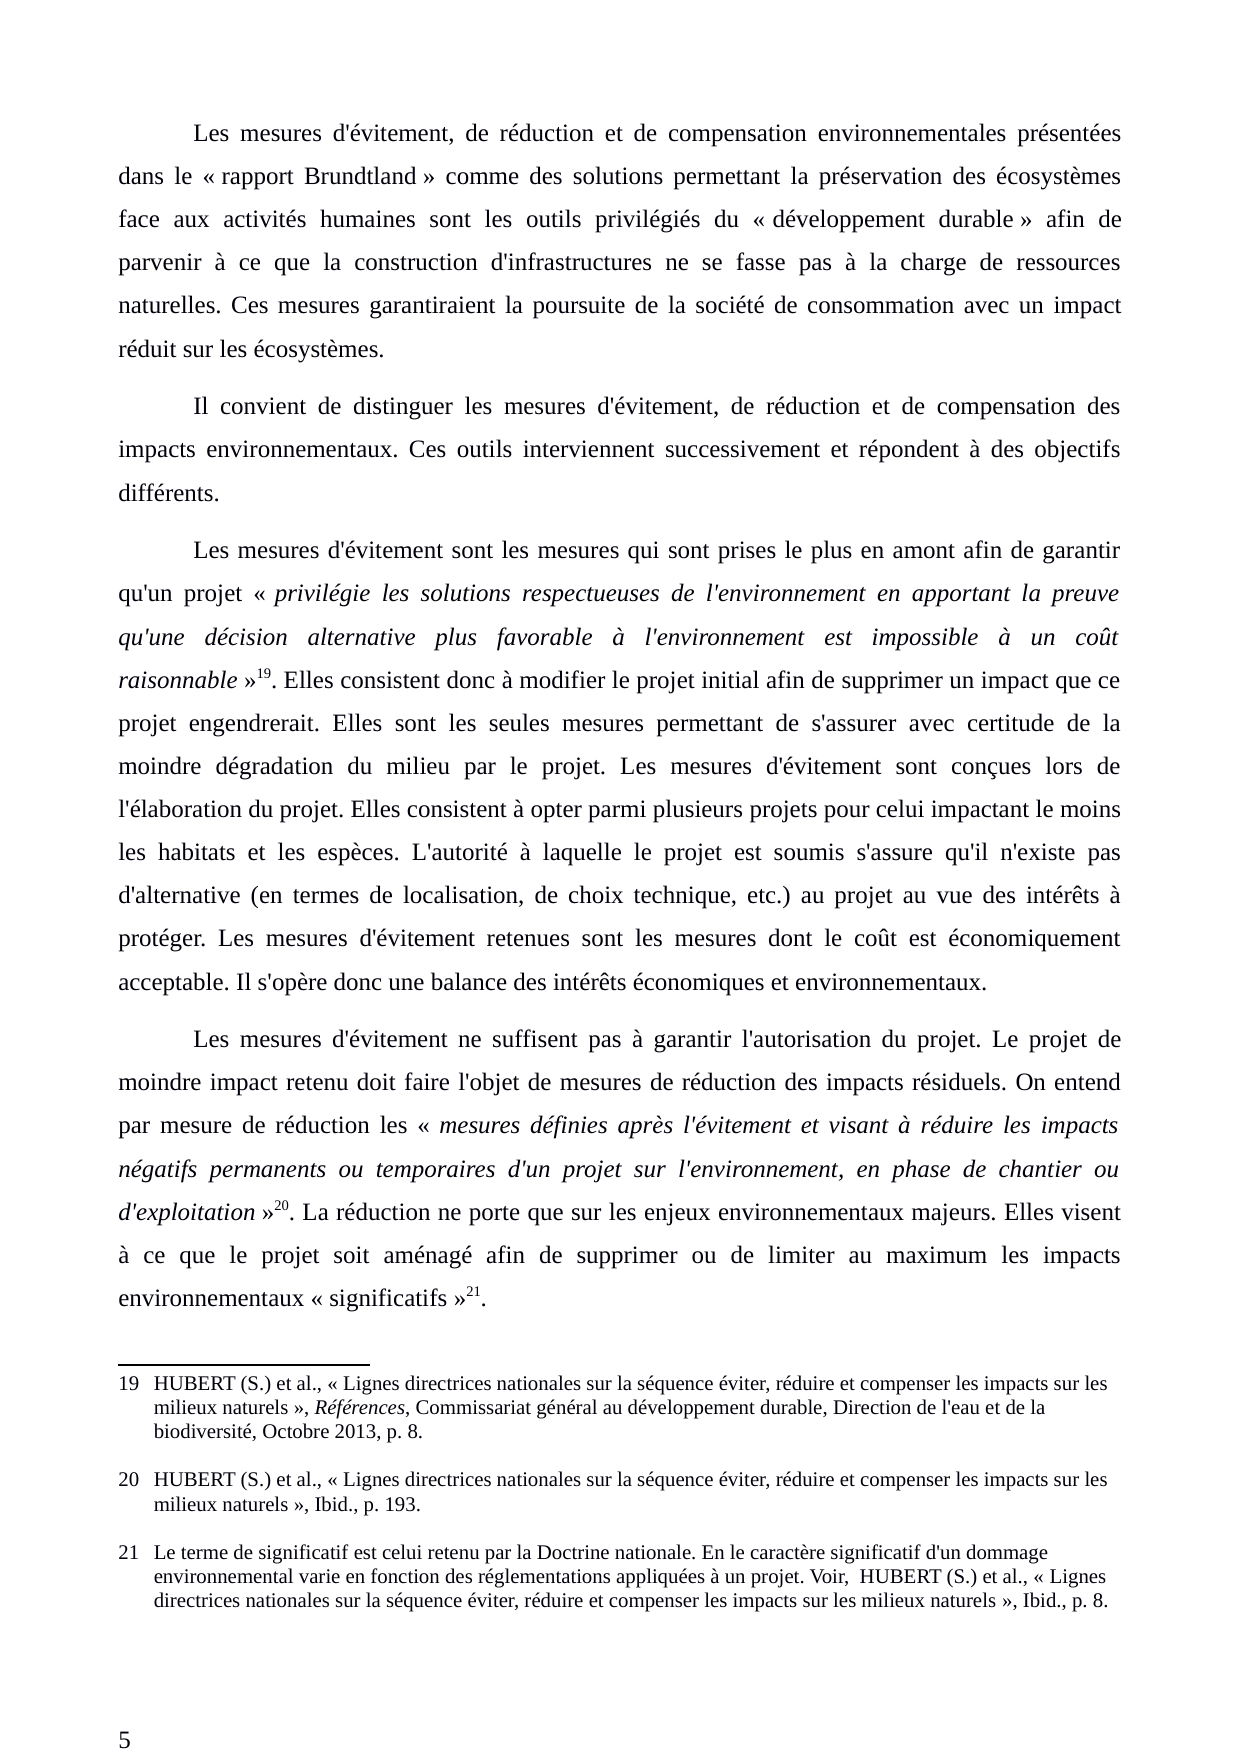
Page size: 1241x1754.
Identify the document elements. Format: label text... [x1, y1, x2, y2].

text Les mesures d'évitement, de réduction et de compensation environnementales présentées dans le « rapport Brundtland » comme des solutions permettant la préservation des écosystèmes face aux activités humaines sont les outils privilégiés du « développement durable » afin de parvenir à ce que la construction d'infrastructures ne se fasse pas à la charge de ressources naturelles. Ces mesures garantiraient la poursuite de la société de consommation avec un impact réduit sur les écosystèmes. [118, 118, 1122, 362]
text Il convient de distinguer les mesures d'évitement, de réduction et de compensation des impacts environnementaux. Ces outils interviennent successivement et répondent à des objectifs différents. [118, 391, 1122, 506]
text Le terme de significatif est celui retenu par la Doctrine nationale. En le caractère significatif d'un dommage environnemental varie en fonction des réglementations appliquées à un projet. Voir, HUBERT (S.) et al., « Lignes directrices nationales sur la séquence éviter, réduire et compenser les impacts sur les milieux naturels », Ibid., p. 8. [118, 1539, 1122, 1612]
text HUBERT (S.) et al., « Lignes directrices nationales sur la séquence éviter, réduire et compenser les impacts sur les milieux naturels », Ibid., p. 193. [118, 1467, 1122, 1516]
text Les mesures d'évitement ne suffisent pas à garantir l'autorisation du projet. Le projet de moindre impact retenu doit faire l'objet de mesures de réduction des impacts résiduels. On entend par mesure de réduction les « mesures définies après l'évitement et visant à réduire les impacts négatifs permanents ou temporaires d'un projet sur l'environnement, en phase de chantier ou d'exploitation ». La réduction ne porte que sur les enjeux environnementaux majeurs. Elles visent à ce que le projet soit aménagé afin de supprimer ou de limiter au maximum les impacts environnementaux « significatifs ». [118, 1024, 1122, 1312]
text Les mesures d'évitement sont les mesures qui sont prises le plus en amont afin de garantir qu'un projet « privilégie les solutions respectueuses de l'environnement en apportant la preuve qu'une décision alternative plus favorable à l'environnement est impossible à un coût raisonnable ». Elles consistent donc à modifier le projet initial afin de supprimer un impact que ce projet engendrerait. Elles sont les seules mesures permettant de s'assurer avec certitude de la moindre dégradation du milieu par le projet. Les mesures d'évitement sont conçues lors de l'élaboration du projet. Elles consistent à opter parmi plusieurs projets pour celui impactant le moins les habitats et les espèces. L'autorité à laquelle le projet est soumis s'assure qu'il n'existe pas d'alternative (en termes de localisation, de choix technique, etc.) au projet au vue des intérêts à protéger. Les mesures d'évitement retenues sont les mesures dont le coût est économiquement acceptable. Il s'opère donc une balance des intérêts économiques et environnementaux. [118, 535, 1122, 995]
text HUBERT (S.) et al., « Lignes directrices nationales sur la séquence éviter, réduire et compenser les impacts sur les milieux naturels », Références, Commissariat général au développement durable, Direction de l'eau et de la biodiversité, Octobre 2013, p. 8. [118, 1371, 1122, 1443]
